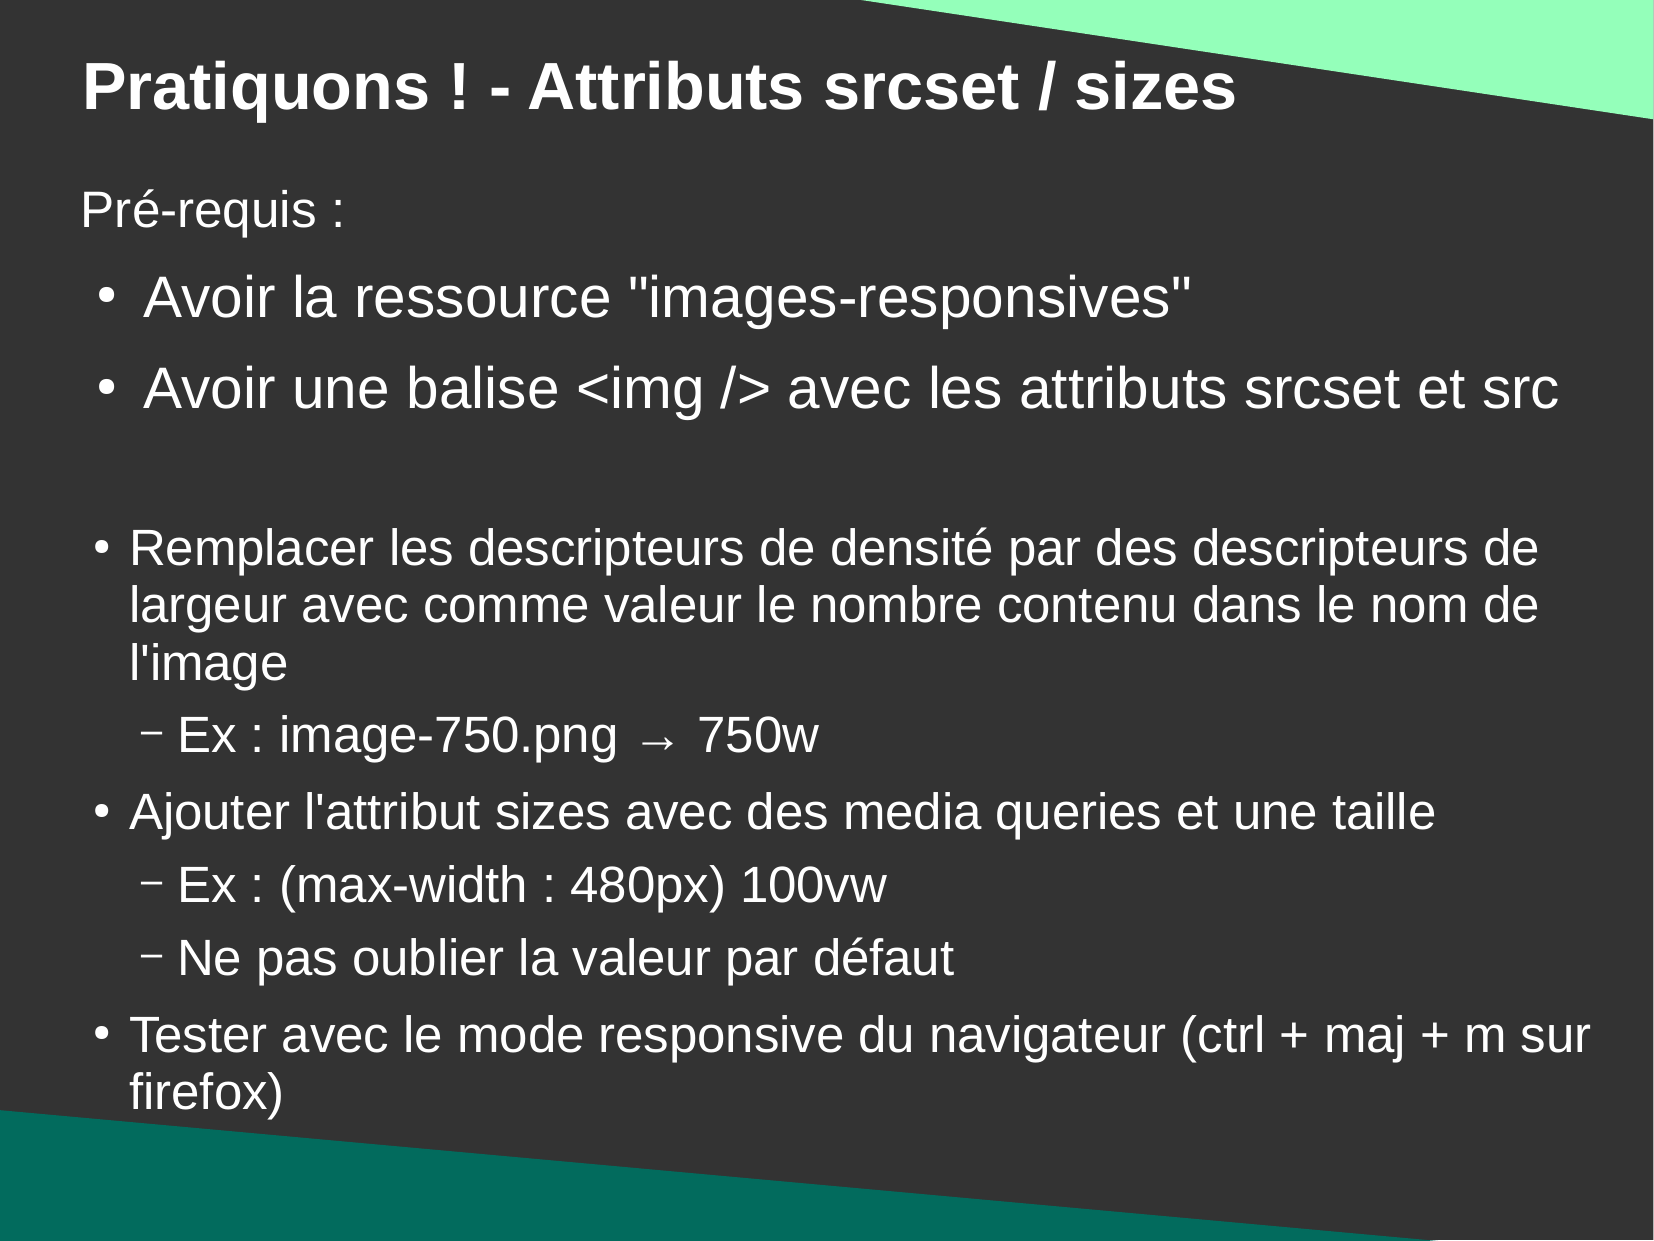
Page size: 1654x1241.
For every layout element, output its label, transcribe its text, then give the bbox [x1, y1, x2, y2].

title Pratiquons ! - Attributs srcset / sizes [82, 49, 1571, 152]
list Remplacer les descripteurs de densité par des descripteurs de largeur avec comme valeur le nombre contenu dans le nom de l'image Ex : image-750.png → 750w Ajouter l'attribut sizes avec des media queries et une taille Ex : (max-width : 480px) 100vw Ne pas oublier la valeur par défaut Tester avec le mode responsive du navigateur (ctrl + maj + m sur firefox) [80, 519, 1605, 1124]
text_box [861, 0, 1654, 120]
list Pré-requis : Avoir la ressource "images-responsives" Avoir une balise <img /> avec les attributs srcset et src [80, 180, 1620, 426]
